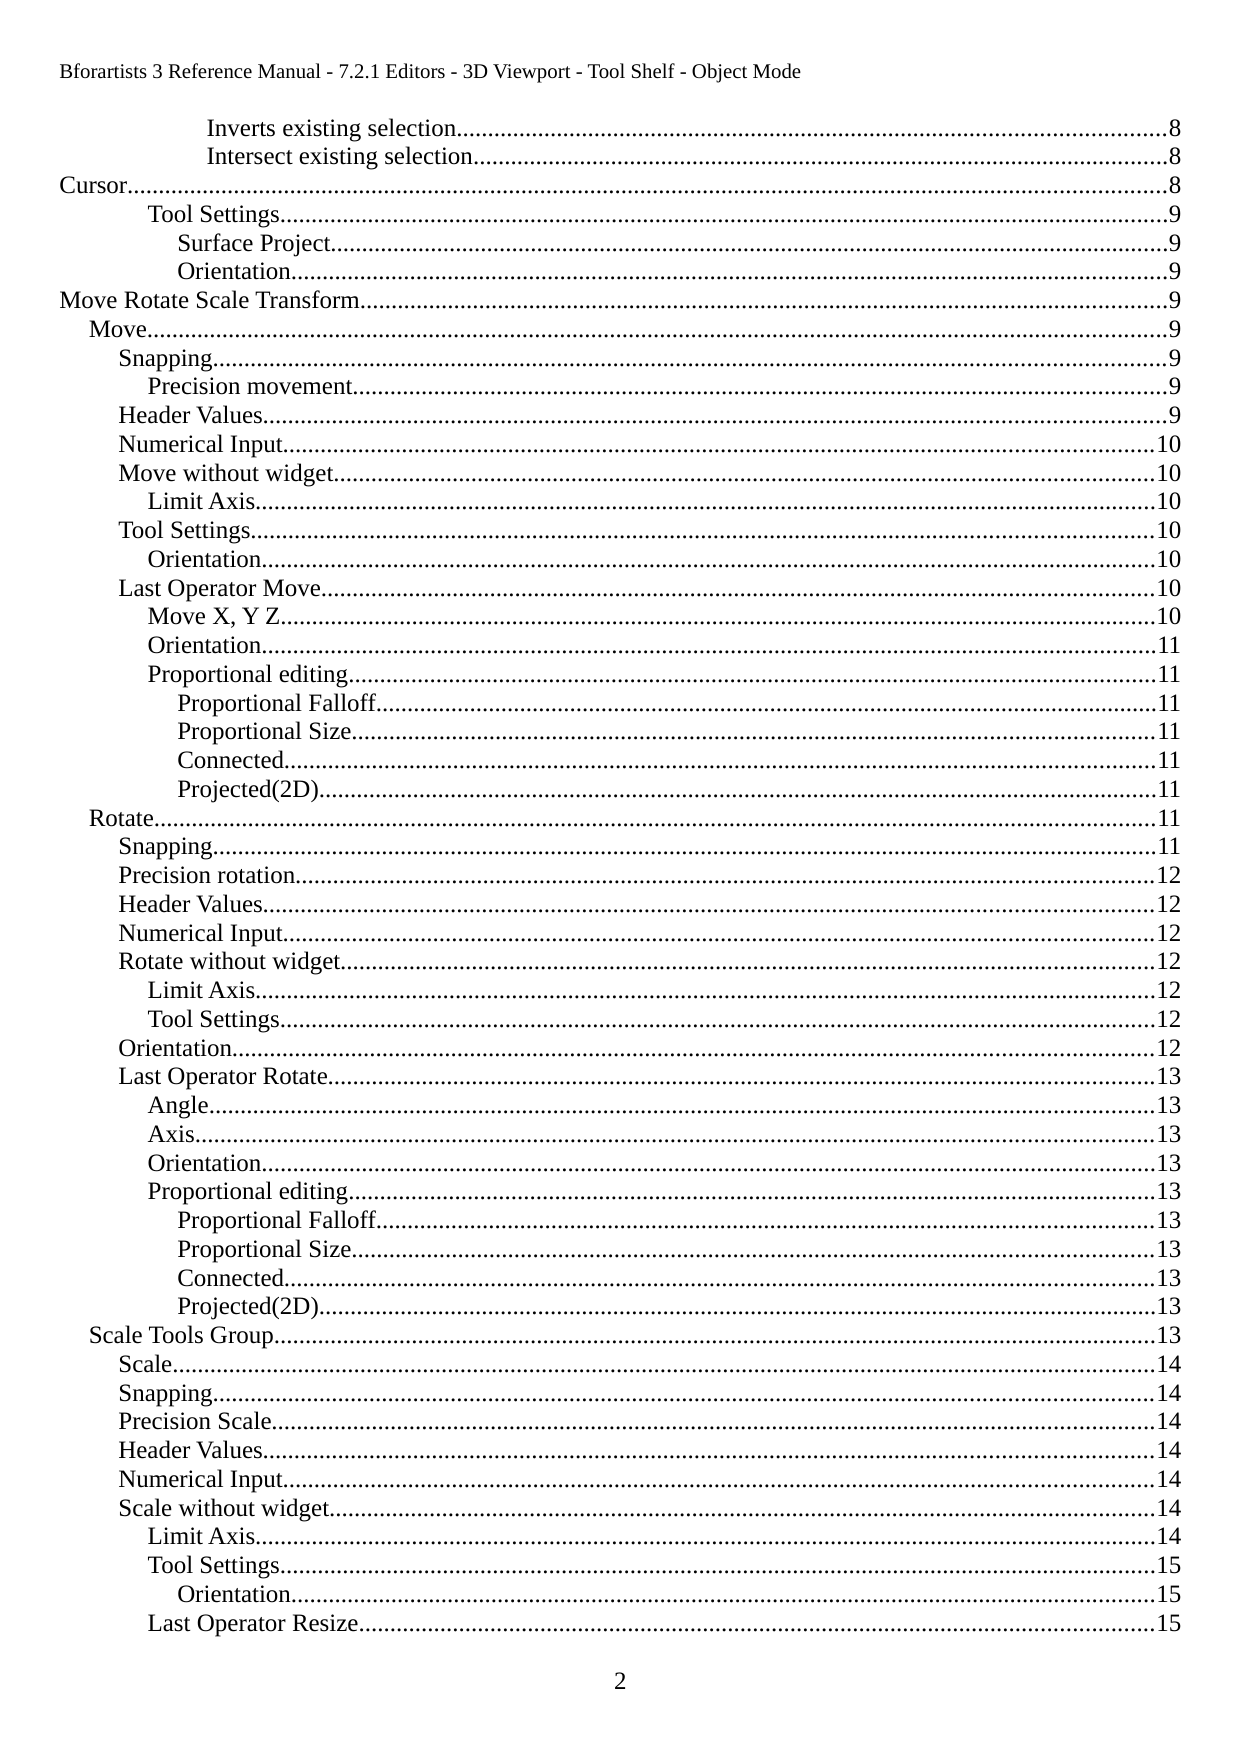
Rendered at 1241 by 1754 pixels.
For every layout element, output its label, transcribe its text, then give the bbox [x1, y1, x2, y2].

text Orientation 15 [177, 1579, 1181, 1608]
text Orientation 11 [147, 630, 1181, 659]
text Tool Settings 12 [147, 1004, 1181, 1033]
text Move without widget 10 [118, 458, 1181, 486]
text Projected(2D) 11 [177, 774, 1181, 803]
text Connected 13 [177, 1263, 1181, 1291]
text Proportional editing 13 [147, 1176, 1181, 1205]
text Last Operator Resize 15 [147, 1608, 1181, 1636]
text Snapping 9 [118, 343, 1181, 371]
text Numerical Input 14 [118, 1464, 1181, 1493]
text Inverts existing selection 8 [206, 113, 1181, 141]
text Header Values 9 [118, 400, 1181, 429]
text Orientation 10 [147, 544, 1181, 573]
text Scale Tools Group 13 [88, 1320, 1181, 1349]
text Connected 11 [177, 745, 1181, 774]
text Tool Settings 10 [118, 515, 1181, 544]
text Surface Project 9 [177, 228, 1181, 256]
text Proportional Size 11 [177, 716, 1181, 745]
text Precision movement 9 [147, 371, 1181, 400]
text Move X, Y Z 10 [147, 601, 1181, 630]
text Proportional editing 11 [147, 659, 1181, 688]
text Snapping 14 [118, 1378, 1181, 1406]
text Scale 14 [118, 1349, 1181, 1378]
text Header Values 12 [118, 889, 1181, 918]
text Orientation 12 [118, 1033, 1181, 1061]
text Rotate 11 [88, 803, 1181, 831]
text Snapping 11 [118, 831, 1181, 860]
text Cursor 8 [59, 170, 1181, 199]
text Axis 13 [147, 1119, 1181, 1148]
text Header Values 14 [118, 1435, 1181, 1464]
text Numerical Input 12 [118, 918, 1181, 946]
text Tool Settings 15 [147, 1550, 1181, 1579]
text Last Operator Move 10 [118, 573, 1181, 601]
text Tool Settings 9 [147, 199, 1181, 228]
text Precision rotation 12 [118, 860, 1181, 889]
text Limit Axis 12 [147, 975, 1181, 1004]
text Proportional Falloff 11 [177, 688, 1181, 716]
text Intersect existing selection 8 [206, 141, 1181, 170]
text Rotate without widget 12 [118, 946, 1181, 975]
text Limit Axis 14 [147, 1521, 1181, 1550]
text Precision Scale 14 [118, 1406, 1181, 1435]
text Proportional Size 13 [177, 1234, 1181, 1263]
text Limit Axis 10 [147, 486, 1181, 515]
text Move Rotate Scale Transform 9 [59, 285, 1181, 314]
text Scale without widget 14 [118, 1493, 1181, 1521]
text Last Operator Rotate 13 [118, 1061, 1181, 1090]
text Orientation 9 [177, 256, 1181, 285]
text Angle 13 [147, 1090, 1181, 1119]
text Move 9 [88, 314, 1181, 343]
text Proportional Falloff 13 [177, 1205, 1181, 1234]
text Projected(2D) 13 [177, 1291, 1181, 1320]
text Orientation 13 [147, 1148, 1181, 1176]
text Numerical Input 10 [118, 429, 1181, 458]
